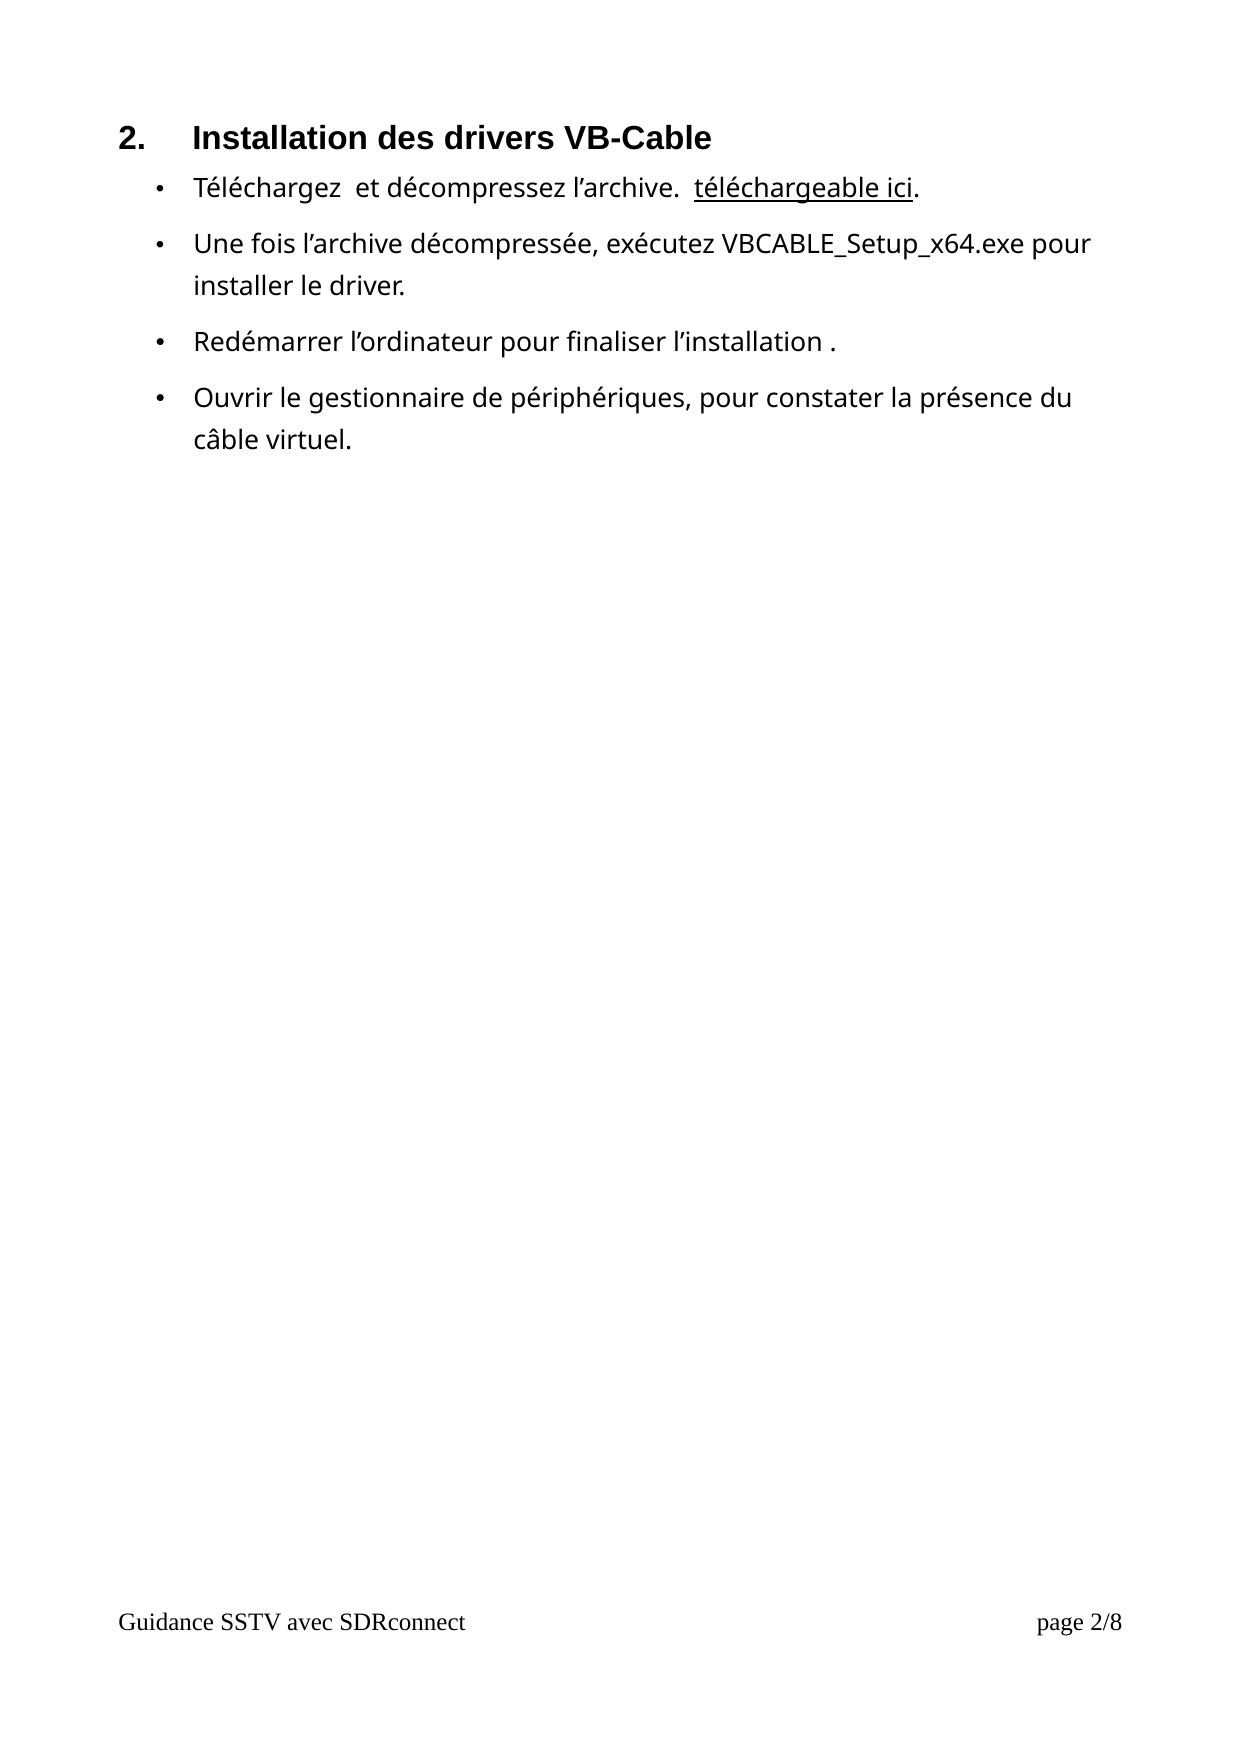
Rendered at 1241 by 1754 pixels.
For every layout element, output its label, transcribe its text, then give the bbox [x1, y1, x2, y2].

list Redémarrer l’ordinateur pour finaliser l’installation . [156, 323, 1122, 359]
list Une fois l’archive décompressée, exécutez VBCABLE_Setup_x64.exe pour installer le driver. [156, 225, 1122, 303]
list Ouvrir le gestionnaire de périphériques, pour constater la présence du câble virtuel. [156, 379, 1122, 457]
subtitle Installation des drivers VB-Cable [118, 118, 1122, 157]
list Téléchargez et décompressez l’archive. téléchargeable ici. [156, 169, 1122, 205]
